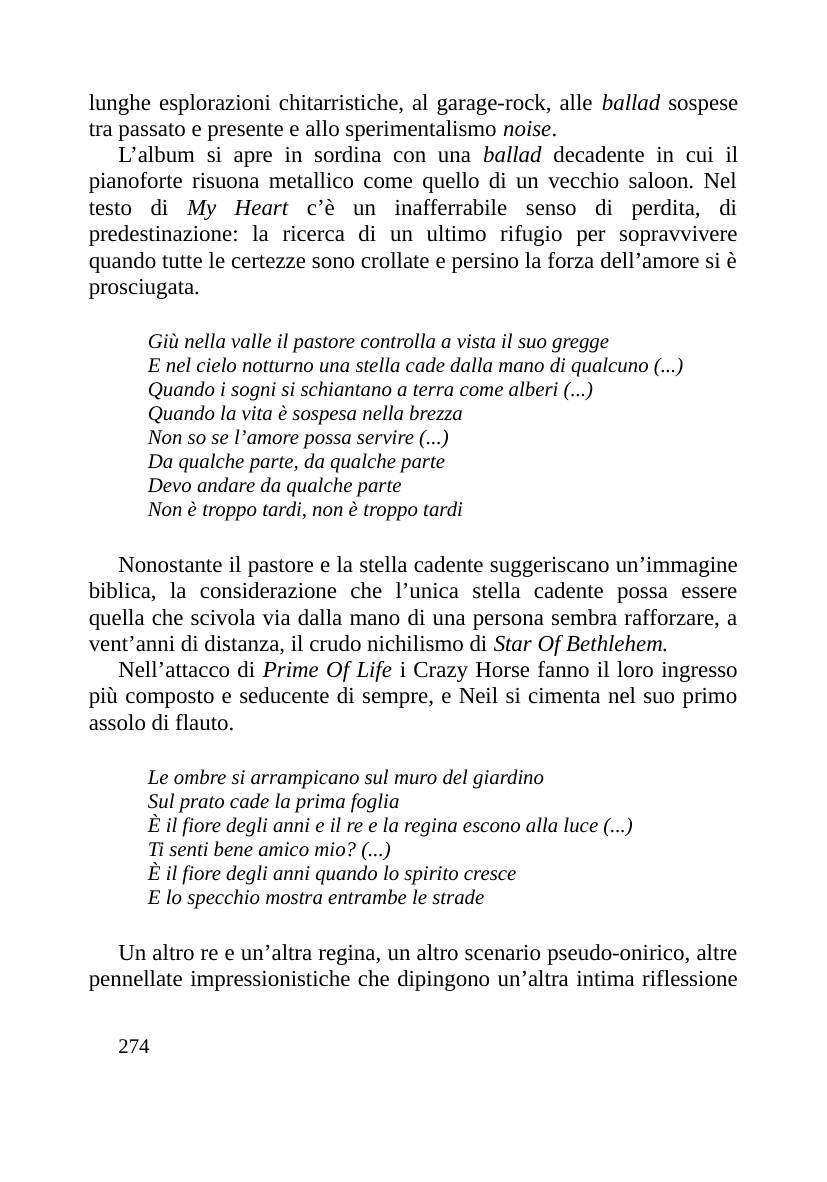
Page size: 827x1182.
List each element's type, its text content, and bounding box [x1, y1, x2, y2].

text Giù nella valle il pastore controlla a vista il suo gregge [88, 329, 738, 353]
text Un altro re e un’altra regina, un altro scenario pseudo-onirico, altre pennellate impressionistiche che dipingono un’altra intima riflessione [88, 939, 738, 991]
text Nonostante il pastore e la stella cadente suggeriscano un’immagine biblica, la considerazione che l’unica stella cadente possa essere quella che scivola via dalla mano di una persona sembra rafforzare, a vent’anni di distanza, il crudo nichilismo di Star Of Bethlehem. [88, 551, 738, 656]
text Sul prato cade la prima foglia [88, 789, 738, 813]
text E lo specchio mostra entrambe le strade [88, 885, 738, 909]
text Non so se l’amore possa servire (...) [88, 425, 738, 449]
text Nell’attacco di Prime Of Life i Crazy Horse fanno il loro ingresso più composto e seducente di sempre, e Neil si cimenta nel suo primo assolo di flauto. [88, 656, 738, 735]
text lunghe esplorazioni chitarristiche, al garage-rock, alle ballad sospese tra passato e presente e allo sperimentalismo noise. [88, 88, 738, 141]
text Non è troppo tardi, non è troppo tardi [88, 497, 738, 521]
text L’album si apre in sordina con una ballad decadente in cui il pianoforte risuona metallico come quello di un vecchio saloon. Nel testo di My Heart c’è un inafferrabile senso di perdita, di predestinazione: la ricerca di un ultimo rifugio per sopravvivere quando tutte le certezze sono crollate e persino la forza dell’amore si è prosciugata. [88, 141, 738, 299]
text Quando la vita è sospesa nella brezza [88, 401, 738, 425]
text E nel cielo notturno una stella cade dalla mano di qualcuno (...) [88, 353, 738, 377]
text Devo andare da qualche parte [88, 473, 738, 497]
text Quando i sogni si schiantano a terra come alberi (...) [88, 377, 738, 401]
text Le ombre si arrampicano sul muro del giardino [88, 765, 738, 789]
text È il fiore degli anni quando lo spirito cresce [88, 861, 738, 885]
text Da qualche parte, da qualche parte [88, 449, 738, 473]
text È il fiore degli anni e il re e la regina escono alla luce (...) [88, 813, 738, 837]
text Ti senti bene amico mio? (...) [88, 837, 738, 861]
